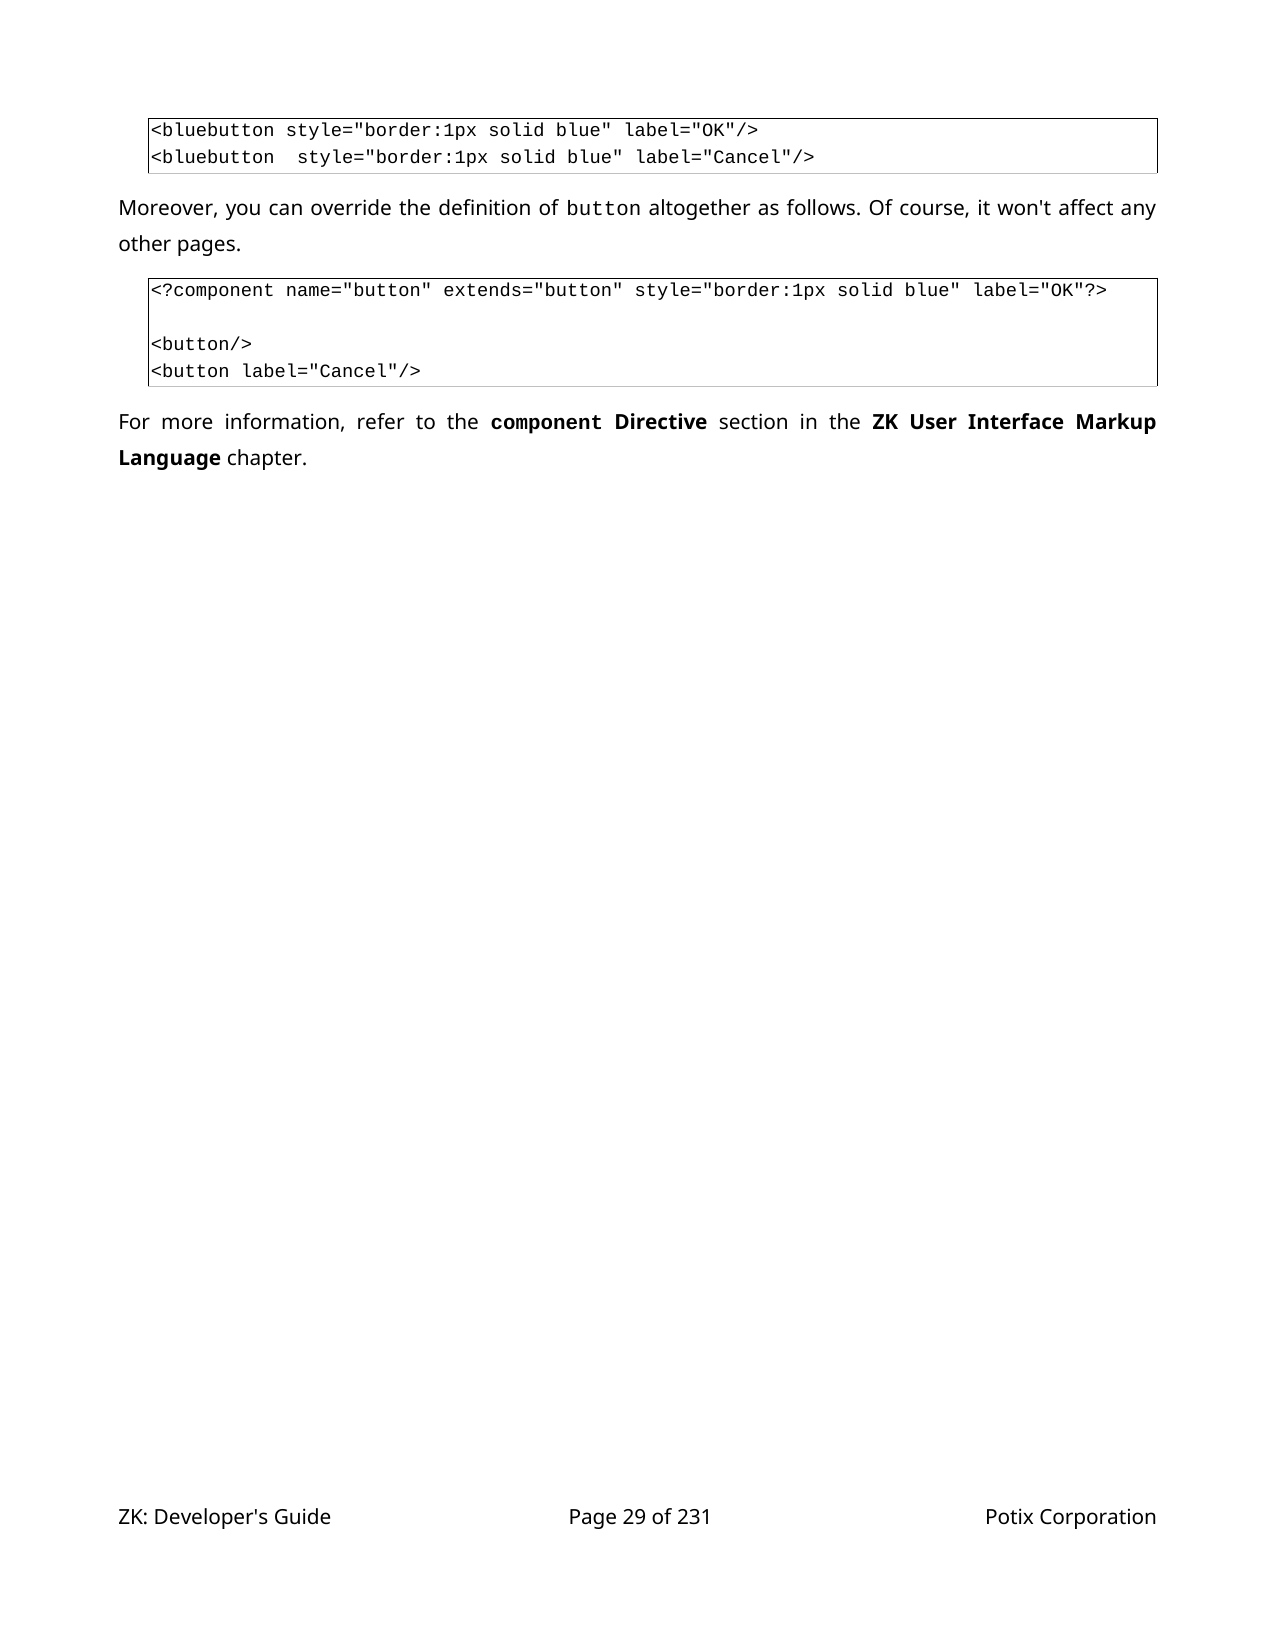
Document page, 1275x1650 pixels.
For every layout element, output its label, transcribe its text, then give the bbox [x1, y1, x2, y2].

text <button/> [149, 332, 1157, 356]
text <bluebutton style="border:1px solid blue" label="OK"/> [149, 119, 1157, 142]
text <button label="Cancel"/> [149, 359, 1157, 386]
text <bluebutton style="border:1px solid blue" label="Cancel"/> [149, 145, 1157, 173]
text Moreover, you can override the definition of button altogether as follows. Of course, it won't affect any other pages. [118, 193, 1157, 257]
text <?component name="button" extends="button" style="border:1px solid blue" label="OK"?> [149, 279, 1157, 302]
text For more information, refer to the component Directive section in the ZK User Interface Markup Language chapter. [118, 407, 1157, 471]
